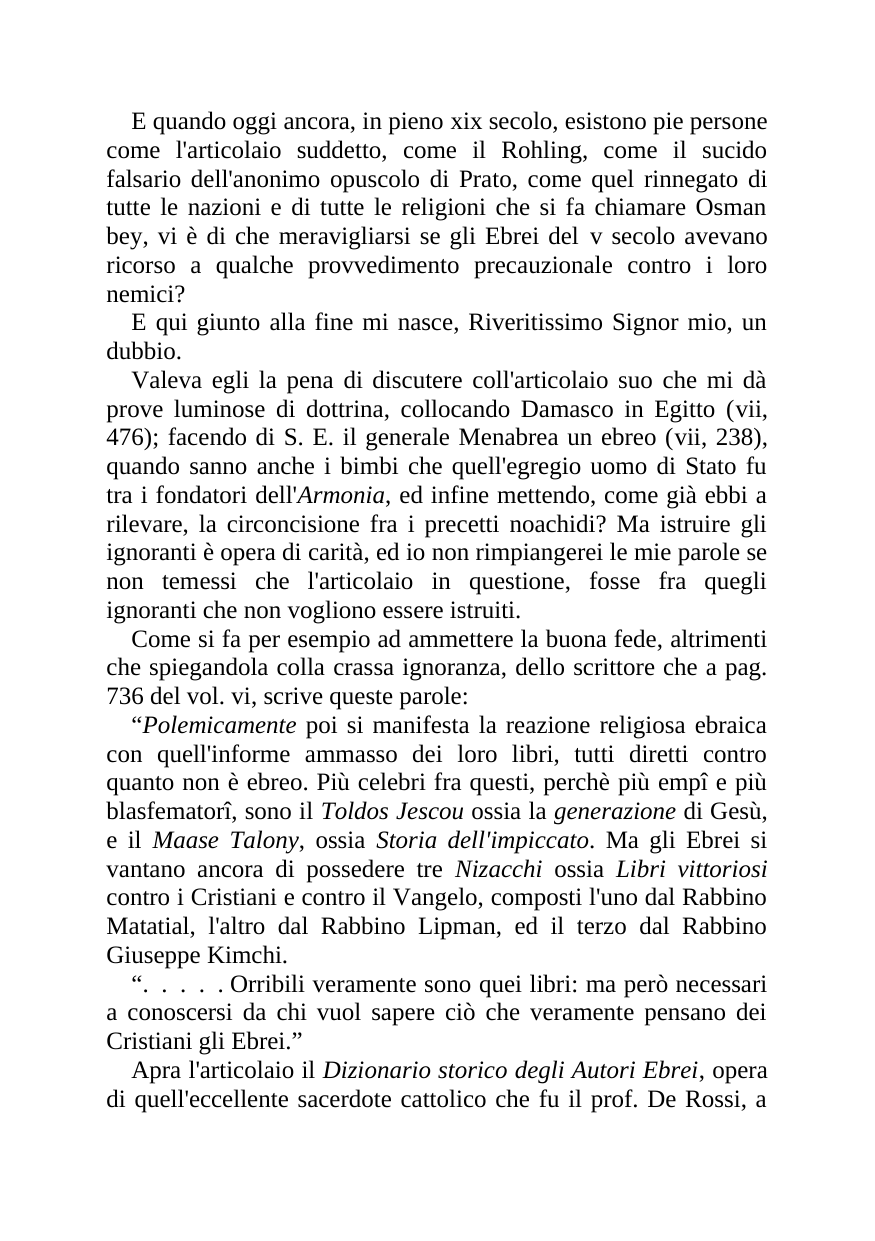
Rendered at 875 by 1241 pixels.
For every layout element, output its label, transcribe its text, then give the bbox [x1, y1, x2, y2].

text Come si fa per esempio ad ammettere la buona fede, altrimenti che spiegandola colla crassa ignoranza, dello scrittore che a pag. 736 del vol. vi, scrive queste parole: [106, 624, 768, 710]
text “Polemicamente poi si manifesta la reazione religiosa ebraica con quell'informe ammasso dei loro libri, tutti diretti contro quanto non è ebreo. Più celebri fra questi, perchè più empî e più blasfematorî, sono il Toldos Jescou ossia la generazione di Gesù, e il Maase Talony, ossia Storia dell'impiccato. Ma gli Ebrei si vantano ancora di possedere tre Nizacchi ossia Libri vittoriosi contro i Cristiani e contro il Vangelo, composti l'uno dal Rabbino Matatial, l'altro dal Rabbino Lipman, ed il terzo dal Rabbino Giuseppe Kimchi. [106, 710, 768, 969]
text E quando oggi ancora, in pieno xix secolo, esistono pie persone come l'articolaio suddetto, come il Rohling, come il sucido falsario dell'anonimo opuscolo di Prato, come quel rinnegato di tutte le nazioni e di tutte le religioni che si fa chiamare Osman bey, vi è di che meravigliarsi se gli Ebrei del v secolo avevano ricorso a qualche provvedimento precauzionale contro i loro nemici? [106, 106, 768, 307]
text Valeva egli la pena di discutere coll'articolaio suo che mi dà prove luminose di dottrina, collocando Damasco in Egitto (vii, 476); facendo di S. E. il generale Menabrea un ebreo (vii, 238), quando sanno anche i bimbi che quell'egregio uomo di Stato fu tra i fondatori dell'Armonia, ed infine mettendo, come già ebbi a rilevare, la circoncisione fra i precetti noachidi? Ma istruire gli ignoranti è opera di carità, ed io non rimpiangerei le mie parole se non temessi che l'articolaio in questione, fosse fra quegli ignoranti che non vogliono essere istruiti. [106, 365, 768, 624]
text Apra l'articolaio il Dizionario storico degli Autori Ebrei, opera di quell'eccellente sacerdote cattolico che fu il prof. De Rossi, a [106, 1055, 768, 1112]
text “. . . . . Orribili veramente sono quei libri: ma però necessari a conoscersi da chi vuol sapere ciò che veramente pensano dei Cristiani gli Ebrei.” [106, 969, 768, 1055]
text E qui giunto alla fine mi nasce, Riveritissimo Signor mio, un dubbio. [106, 307, 768, 365]
